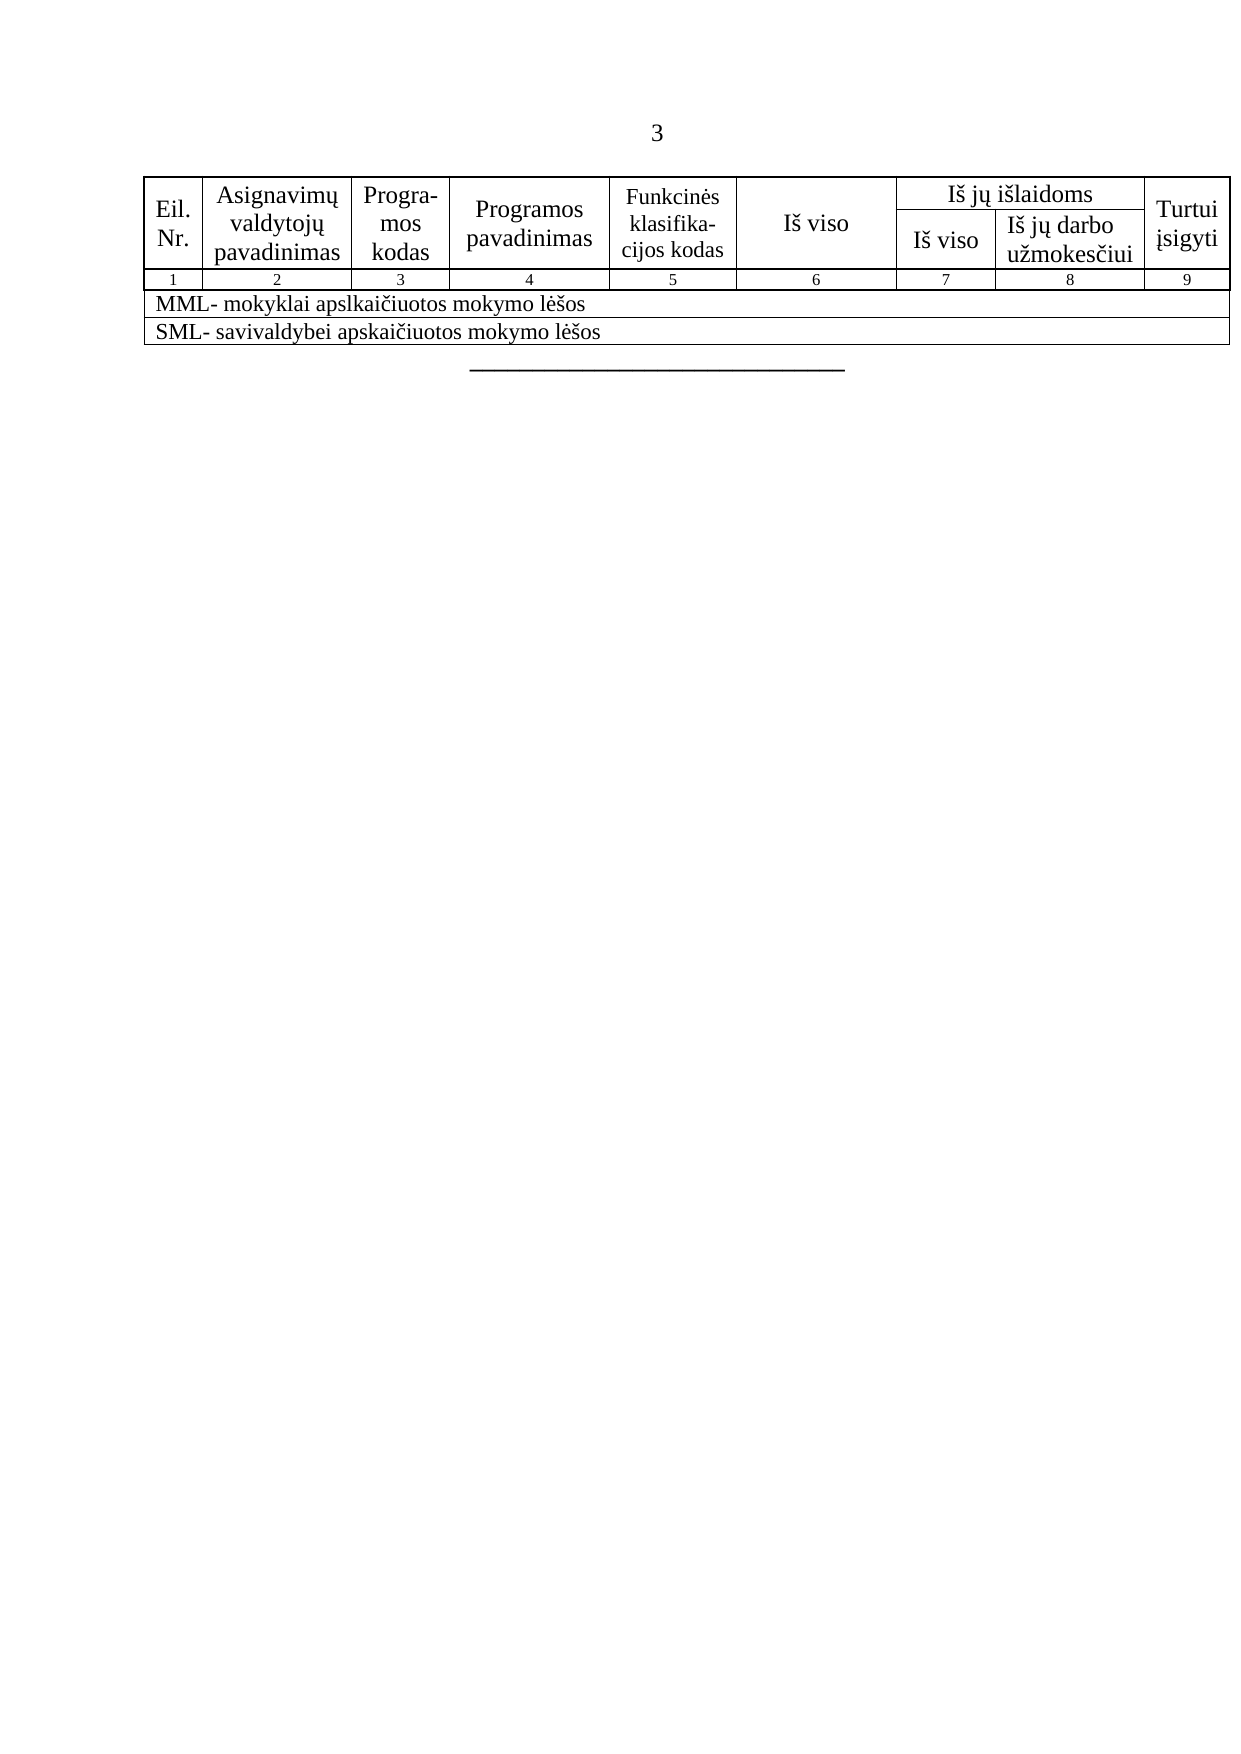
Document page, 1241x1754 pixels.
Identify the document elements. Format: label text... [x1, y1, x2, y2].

table_cell 8 [996, 270, 1144, 289]
table_cell 3 [352, 270, 449, 289]
table_cell 4 [450, 270, 609, 289]
table_header Asignavimų valdytojų pavadinimas [203, 178, 351, 268]
table_cell Iš jų darbo užmokesčiui [996, 210, 1144, 268]
table_header Iš viso [737, 178, 896, 268]
table_header Programos pavadinimas [450, 178, 609, 268]
table_header Progra-mos kodas [352, 178, 449, 268]
table_cell SML- savivaldybei apskaičiuotos mokymo lėšos [145, 318, 1229, 344]
table_cell 6 [737, 270, 896, 289]
table_header Eil. Nr. [145, 178, 202, 268]
table_cell 5 [610, 270, 736, 289]
table_cell 7 [897, 270, 995, 289]
table_cell 1 [145, 270, 202, 289]
table_cell Iš viso [897, 210, 995, 268]
table_cell 9 [1145, 270, 1229, 289]
text ______________________________ [133, 345, 1181, 374]
table_cell 2 [203, 270, 351, 289]
table_header Iš jų išlaidoms [897, 178, 1144, 208]
table_header Funkcinės klasifika-cijos kodas [610, 178, 736, 268]
table_cell MML- mokyklai apslkaičiuotos mokymo lėšos [145, 291, 1229, 317]
table_header Turtui įsigyti [1145, 178, 1229, 268]
